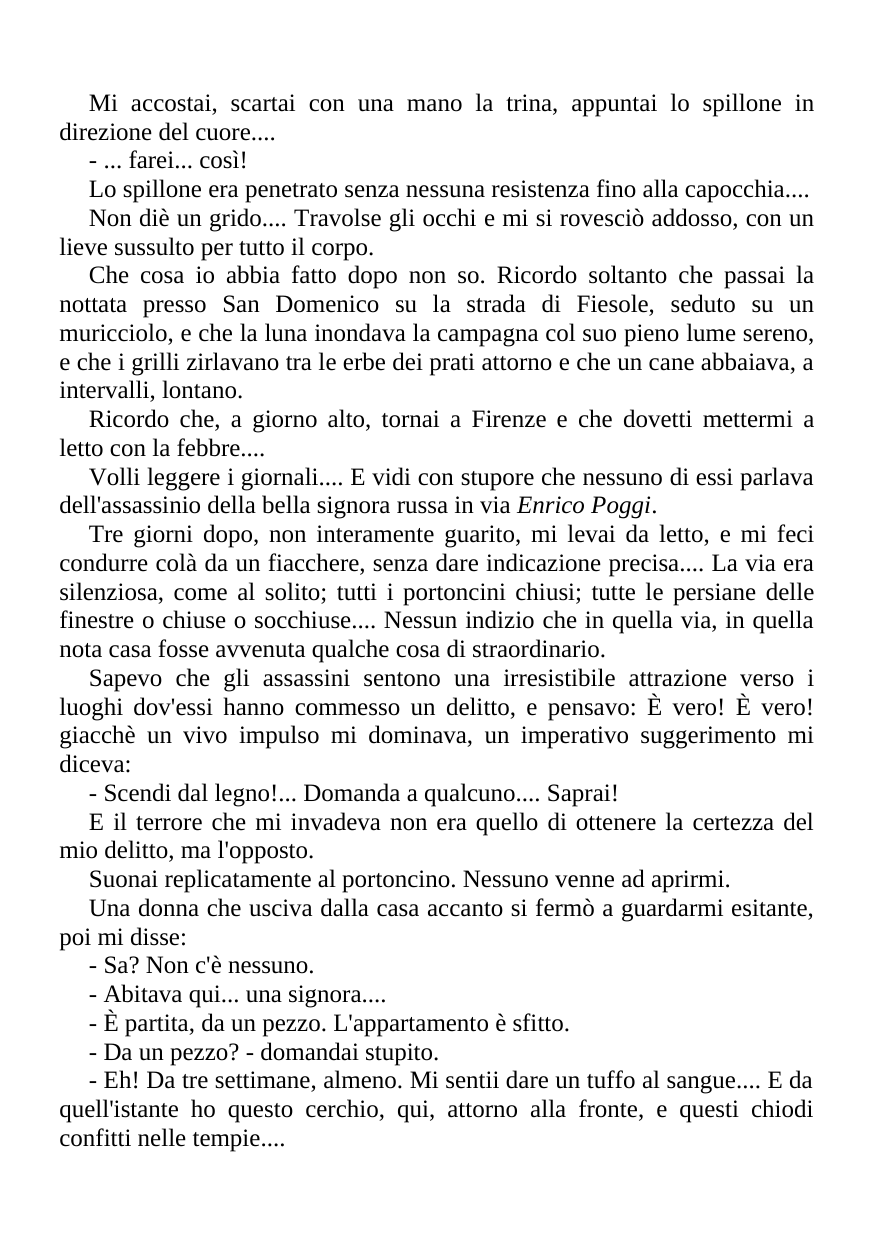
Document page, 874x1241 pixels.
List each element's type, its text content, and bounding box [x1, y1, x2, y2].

text Suonai replicatamente al portoncino. Nessuno venne ad aprirmi. [59, 864, 815, 893]
text - Eh! Da tre settimane, almeno. Mi sentii dare un tuffo al sangue.... E da quell'istante ho questo cerchio, qui, attorno alla fronte, e questi chiodi confitti nelle tempie.... [59, 1065, 815, 1152]
text - Abitava qui... una signora.... [59, 979, 815, 1008]
text Sapevo che gli assassini sentono una irresistibile attrazione verso i luoghi dov'essi hanno commesso un delitto, e pensavo: È vero! È vero! giacchè un vivo impulso mi dominava, un imperativo suggerimento mi diceva: [59, 663, 815, 778]
text Volli leggere i giornali.... E vidi con stupore che nessuno di essi parlava dell'assassinio della bella signora russa in via Enrico Poggi. [59, 462, 815, 519]
text - Scendi dal legno!... Domanda a qualcuno.... Saprai! [59, 778, 815, 807]
text Che cosa io abbia fatto dopo non so. Ricordo soltanto che passai la nottata presso San Domenico su la strada di Fiesole, seduto su un muricciolo, e che la luna inondava la campagna col suo pieno lume sereno, e che i grilli zirlavano tra le erbe dei prati attorno e che un cane abbaiava, a intervalli, lontano. [59, 260, 815, 404]
text - ... farei... così! [59, 145, 815, 174]
text Lo spillone era penetrato senza nessuna resistenza fino alla capocchia.... [59, 174, 815, 203]
text Non diè un grido.... Travolse gli occhi e mi si rovesciò addosso, con un lieve sussulto per tutto il corpo. [59, 203, 815, 260]
text - Da un pezzo? - domandai stupito. [59, 1037, 815, 1065]
text - Sa? Non c'è nessuno. [59, 950, 815, 979]
text Una donna che usciva dalla casa accanto si fermò a guardarmi esitante, poi mi disse: [59, 893, 815, 950]
text Ricordo che, a giorno alto, tornai a Firenze e che dovetti mettermi a letto con la febbre.... [59, 404, 815, 462]
text Mi accostai, scartai con una mano la trina, appuntai lo spillone in direzione del cuore.... [59, 88, 815, 145]
text E il terrore che mi invadeva non era quello di ottenere la certezza del mio delitto, ma l'opposto. [59, 807, 815, 864]
text - È partita, da un pezzo. L'appartamento è sfitto. [59, 1008, 815, 1037]
text Tre giorni dopo, non interamente guarito, mi levai da letto, e mi feci condurre colà da un fiacchere, senza dare indicazione precisa.... La via era silenziosa, come al solito; tutti i portoncini chiusi; tutte le persiane delle finestre o chiuse o socchiuse.... Nessun indizio che in quella via, in quella nota casa fosse avvenuta qualche cosa di straordinario. [59, 519, 815, 663]
